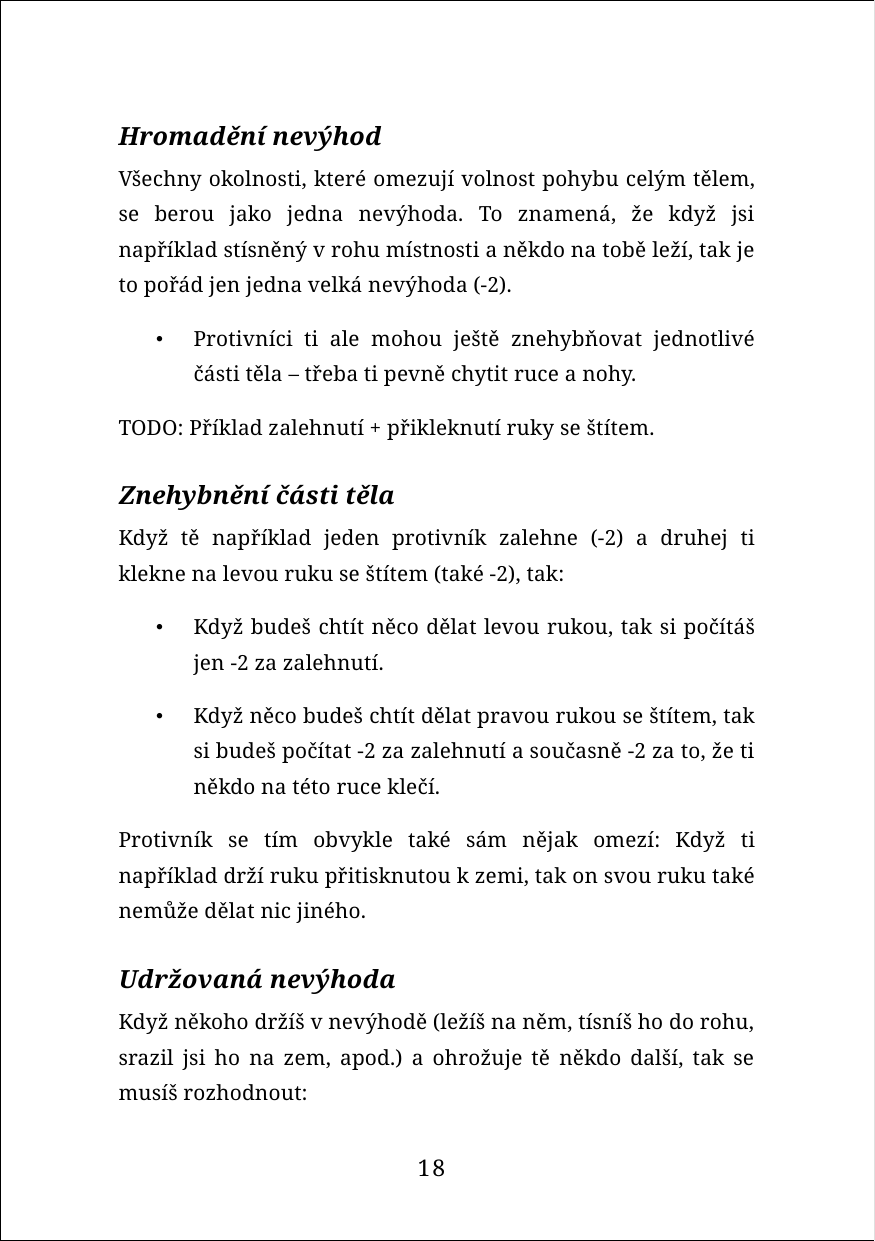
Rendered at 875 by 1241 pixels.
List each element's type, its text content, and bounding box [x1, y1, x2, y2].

text Protivník se tím obvykle také sám nějak omezí: Když ti například drží ruku přitisknutou k zemi, tak on svou ruku také nemůže dělat nic jiného. [118, 825, 756, 925]
subtitle Znehybnění části těla [118, 478, 756, 512]
subtitle Hromadění nevýhod [118, 118, 756, 152]
text Když někoho držíš v nevýhodě (ležíš na něm, tísníš ho do rohu, srazil jsi ho na zem, apod.) a ohrožuje tě někdo další, tak se musíš rozhodnout: [118, 1007, 756, 1107]
text TODO: Příklad zalehnutí + přikleknutí ruky se štítem. [118, 413, 756, 441]
text Všechny okolnosti, které omezují volnost pohybu celým tělem, se berou jako jedna nevýhoda. To znamená, že když jsi například stísněný v rohu místnosti a někdo na tobě leží, tak je to pořád jen jedna velká nevýhoda (-2). [118, 164, 756, 299]
text Když tě například jeden protivník zalehne (-2) a druhej ti klekne na levou ruku se štítem (také -2), tak: [118, 523, 756, 587]
subtitle Udržovaná nevýhoda [118, 961, 756, 995]
list Když něco budeš chtít dělat pravou rukou se štítem, tak si budeš počítat -2 za zalehnutí a současně -2 za to, že ti někdo na této ruce klečí. [156, 701, 756, 800]
list Protivníci ti ale mohou ještě znehybňovat jednotlivé části těla – třeba ti pevně chytit ruce a nohy. [156, 324, 756, 388]
list Když budeš chtít něco dělat levou rukou, tak si počítáš jen -2 za zalehnutí. [156, 612, 756, 676]
